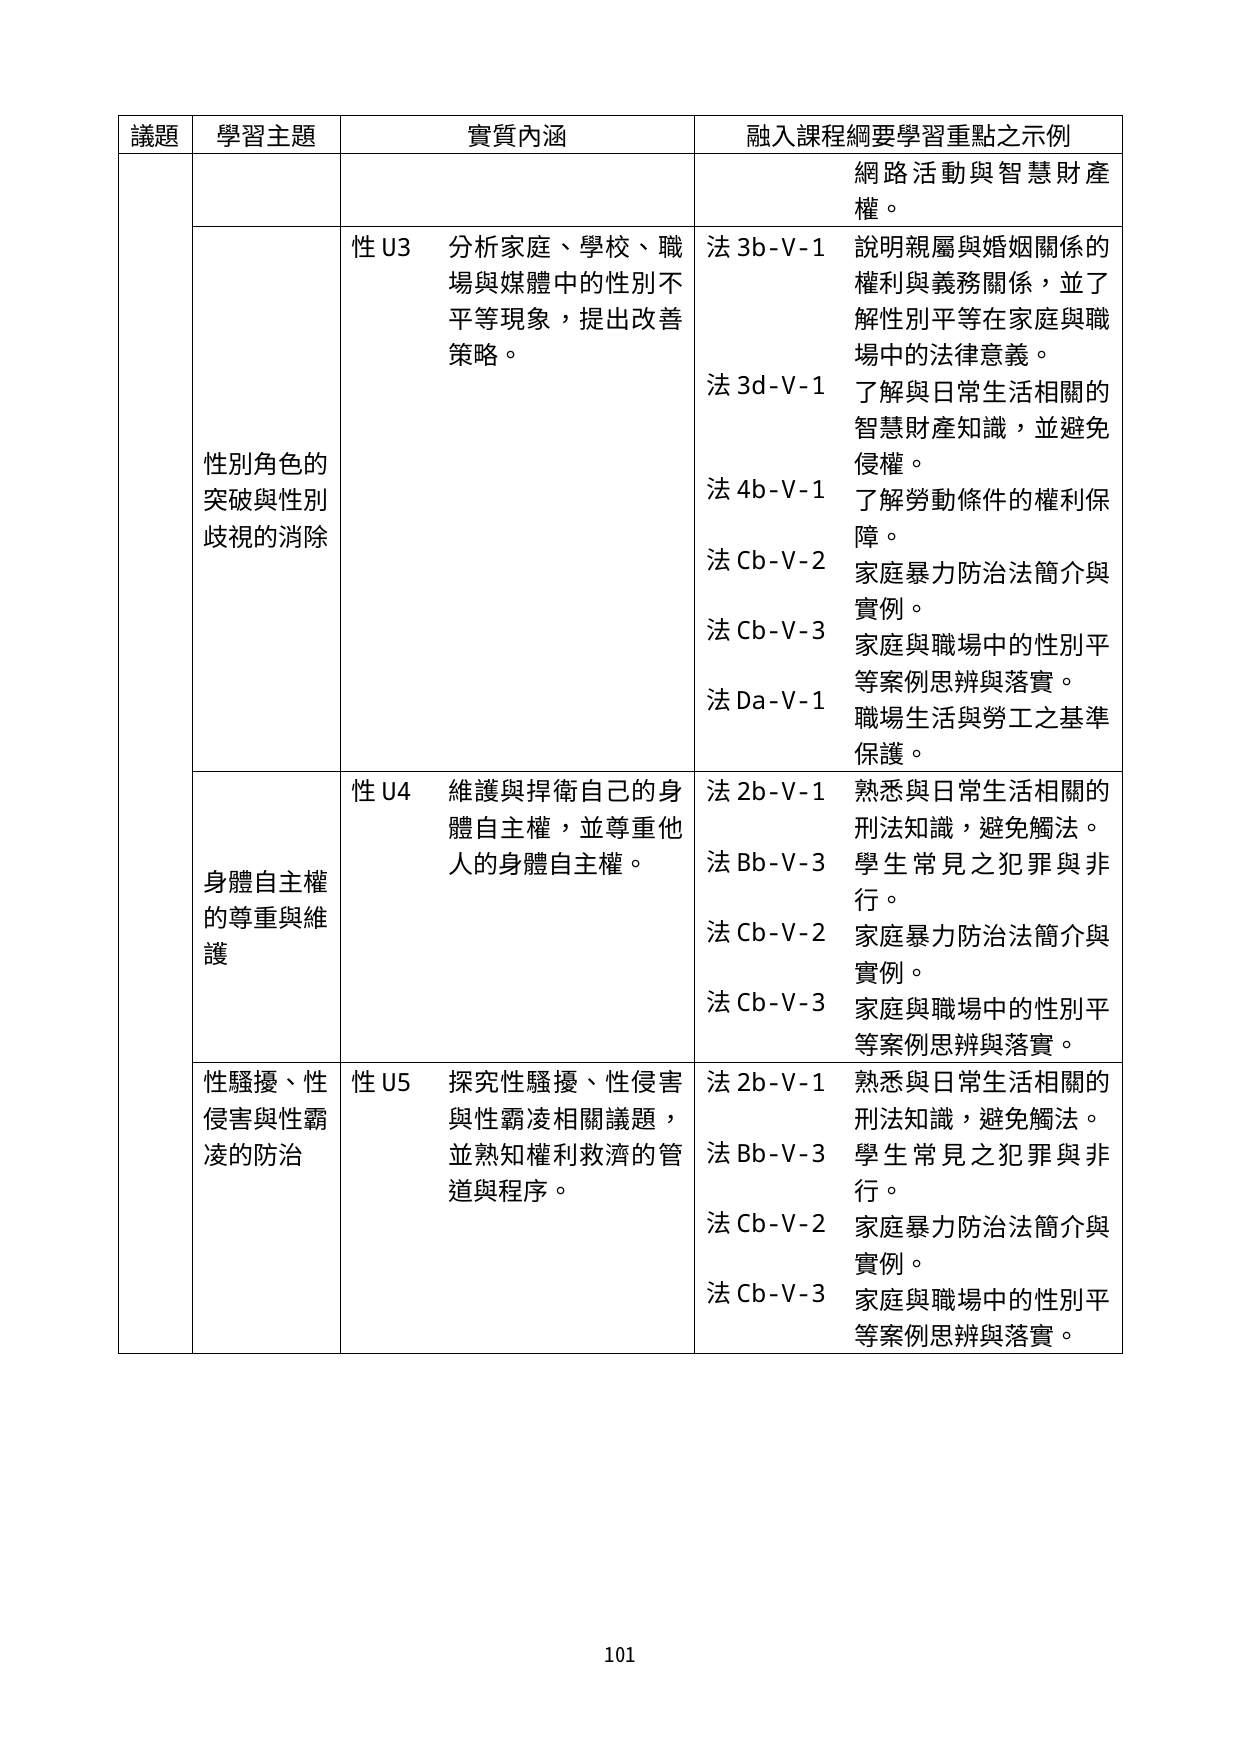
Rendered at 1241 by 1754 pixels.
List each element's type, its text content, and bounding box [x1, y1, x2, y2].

table_cell 法2b-V-1 法Bb-V-3 法Cb-V-2 法Cb-V-3 [695, 772, 843, 1062]
table_cell [119, 154, 192, 1353]
table_header 學習主題 [193, 116, 340, 152]
table_header 融入課程綱要學習重點之示例 [695, 116, 1122, 152]
table_cell 維護與捍衛自己的身體自主權，並尊重他人的身體自主權。 [437, 772, 694, 1062]
table_cell 性別角色的突破與性別歧視的消除 [193, 227, 340, 771]
table_cell [437, 154, 694, 226]
table_cell 熟悉與日常生活相關的刑法知識，避免觸法。 學生常見之犯罪與非行。 家庭暴力防治法簡介與實例。 家庭與職場中的性別平等案例思辨與落實。 [843, 1063, 1122, 1353]
table_cell 法3b-V-1 法3d-V-1 法4b-V-1 法Cb-V-2 法Cb-V-3 法Da-V-1 [695, 227, 843, 771]
table_cell 探究性騷擾、性侵害與性霸凌相關議題，並熟知權利救濟的管道與程序。 [437, 1063, 694, 1353]
table_cell [341, 154, 437, 226]
table_cell 法2b-V-1 法Bb-V-3 法Cb-V-2 法Cb-V-3 [695, 1063, 843, 1353]
table_cell 身體自主權的尊重與維護 [193, 772, 340, 1062]
table_header 實質內涵 [341, 116, 694, 152]
table_cell 性U5 [341, 1063, 437, 1353]
table_cell 性騷擾、性侵害與性霸凌的防治 [193, 1063, 340, 1353]
table_cell 性U4 [341, 772, 437, 1062]
table_cell 網路活動與智慧財產權。 [843, 154, 1122, 226]
table_header 議題 [119, 116, 192, 152]
table_cell [193, 154, 340, 226]
table_cell 熟悉與日常生活相關的刑法知識，避免觸法。 學生常見之犯罪與非行。 家庭暴力防治法簡介與實例。 家庭與職場中的性別平等案例思辨與落實。 [843, 772, 1122, 1062]
table_cell 分析家庭、學校、職場與媒體中的性別不平等現象，提出改善策略。 [437, 227, 694, 771]
table_cell [695, 154, 843, 226]
table_cell 性U3 [341, 227, 437, 771]
table_cell 說明親屬與婚姻關係的權利與義務關係，並了解性別平等在家庭與職場中的法律意義。 了解與日常生活相關的智慧財產知識，並避免侵權。 了解勞動條件的權利保障。 家庭暴力防治法簡介與實例。 家庭與職場中的性別平等案例思辨與落實。 職場生活與勞工之基準保護。 [843, 227, 1122, 771]
